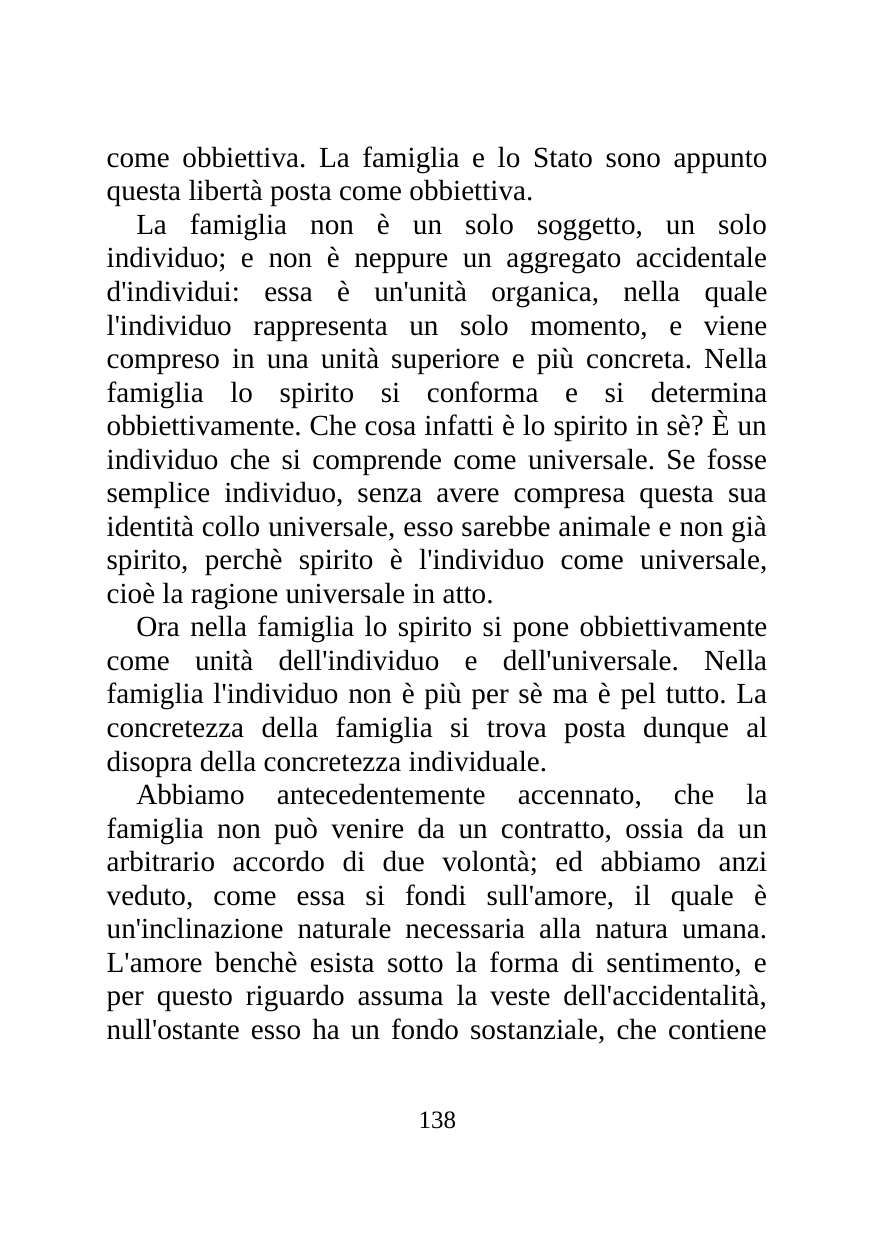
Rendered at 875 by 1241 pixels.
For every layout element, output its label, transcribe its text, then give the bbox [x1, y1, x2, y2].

text come obbiettiva. La famiglia e lo Stato sono appunto questa libertà posta come obbiettiva. [106, 140, 768, 207]
text Ora nella famiglia lo spirito si pone obbiettivamente come unità dell'individuo e dell'universale. Nella famiglia l'individuo non è più per sè ma è pel tutto. La concretezza della famiglia si trova posta dunque al disopra della concretezza individuale. [106, 609, 768, 777]
text La famiglia non è un solo soggetto, un solo individuo; e non è neppure un aggregato accidentale d'individui: essa è un'unità organica, nella quale l'individuo rappresenta un solo momento, e viene compreso in una unità superiore e più concreta. Nella famiglia lo spirito si conforma e si determina obbiettivamente. Che cosa infatti è lo spirito in sè? È un individuo che si comprende come universale. Se fosse semplice individuo, senza avere compresa questa sua identità collo universale, esso sarebbe animale e non già spirito, perchè spirito è l'individuo come universale, cioè la ragione universale in atto. [106, 207, 768, 609]
text Abbiamo antecedentemente accennato, che la famiglia non può venire da un contratto, ossia da un arbitrario accordo di due volontà; ed abbiamo anzi veduto, come essa si fondi sull'amore, il quale è un'inclinazione naturale necessaria alla natura umana. L'amore benchè esista sotto la forma di sentimento, e per questo riguardo assuma la veste dell'accidentalità, null'ostante esso ha un fondo sostanziale, che contiene [106, 777, 768, 1046]
